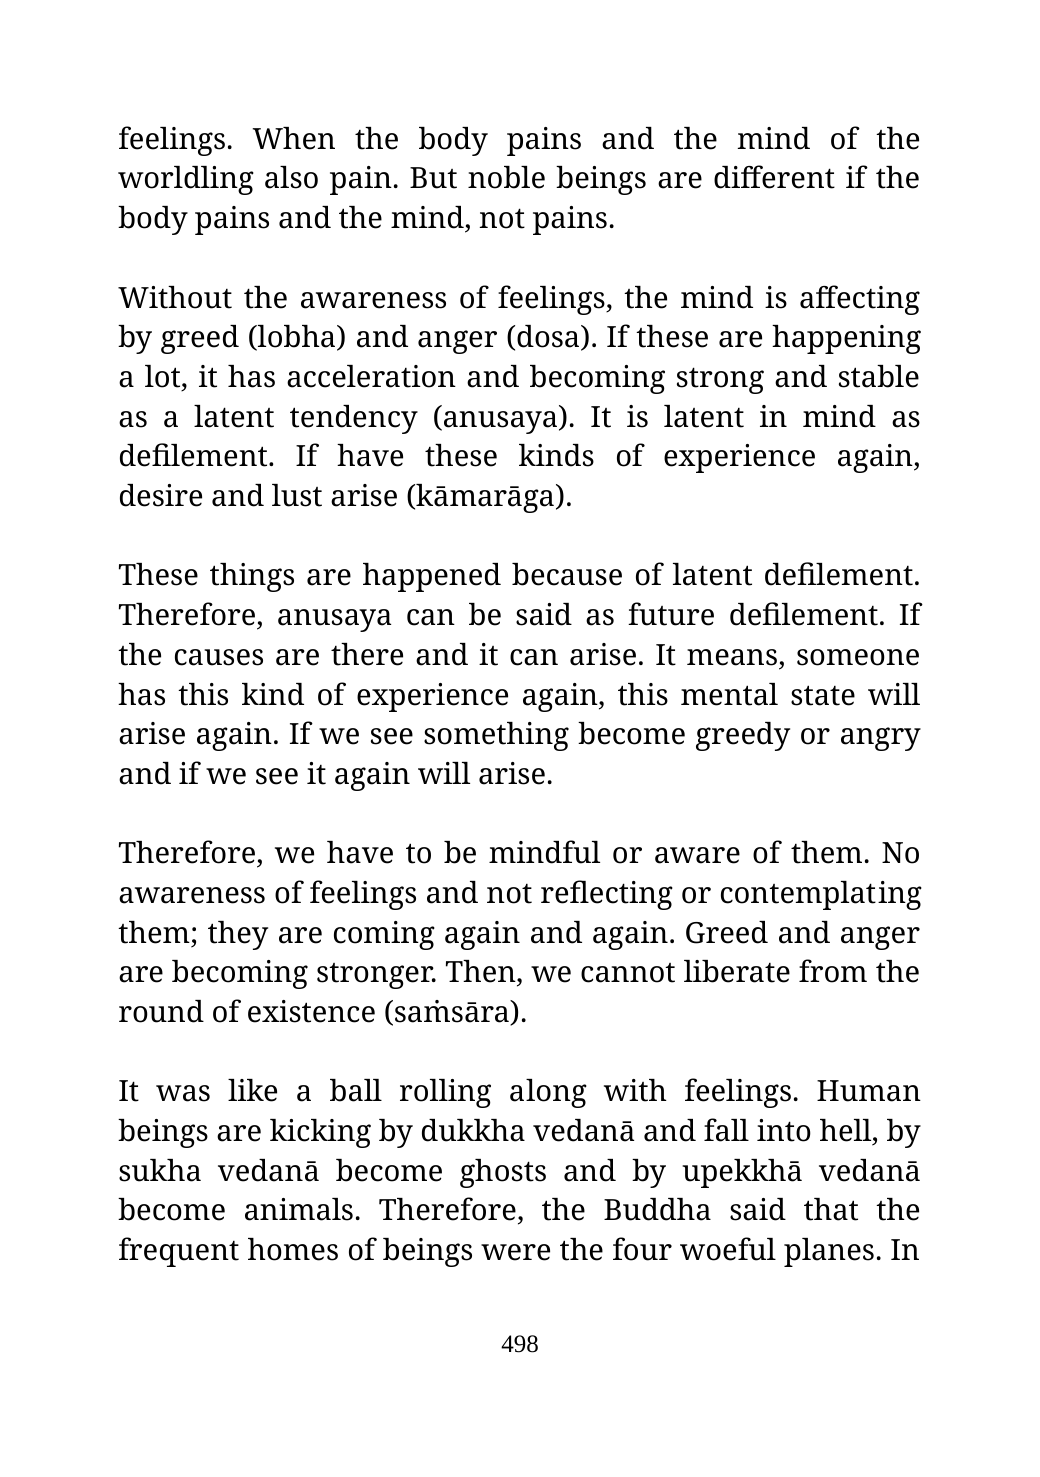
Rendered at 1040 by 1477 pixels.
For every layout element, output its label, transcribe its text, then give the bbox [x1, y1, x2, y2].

text feelings. When the body pains and the mind of the worldling also pain. But noble beings are different if the body pains and the mind, not pains. Without the awareness of feelings, the mind is affecting by greed (lobha) and anger (dosa). If these are happening a lot, it has acceleration and becoming strong and stable as a latent tendency (anusaya). It is latent in mind as defilement. If have these kinds of experience again, desire and lust arise (kāmarāga). These things are happened because of latent defilement. Therefore, anusaya can be said as future defilement. If the causes are there and it can arise. It means, someone has this kind of experience again, this mental state will arise again. If we see something become greedy or angry and if we see it again will arise. Therefore, we have to be mindful or aware of them. No awareness of feelings and not reflecting or contemplating them; they are coming again and again. Greed and anger are becoming stronger. Then, we cannot liberate from the round of existence (saṁsāra). It was like a ball rolling along with feelings. Human beings are kicking by dukkha vedanā and fall into hell, by sukha vedanā become ghosts and by upekkhā vedanā become animals. Therefore, the Buddha said that the frequent homes of beings were the four woeful planes. In [118, 118, 922, 1269]
